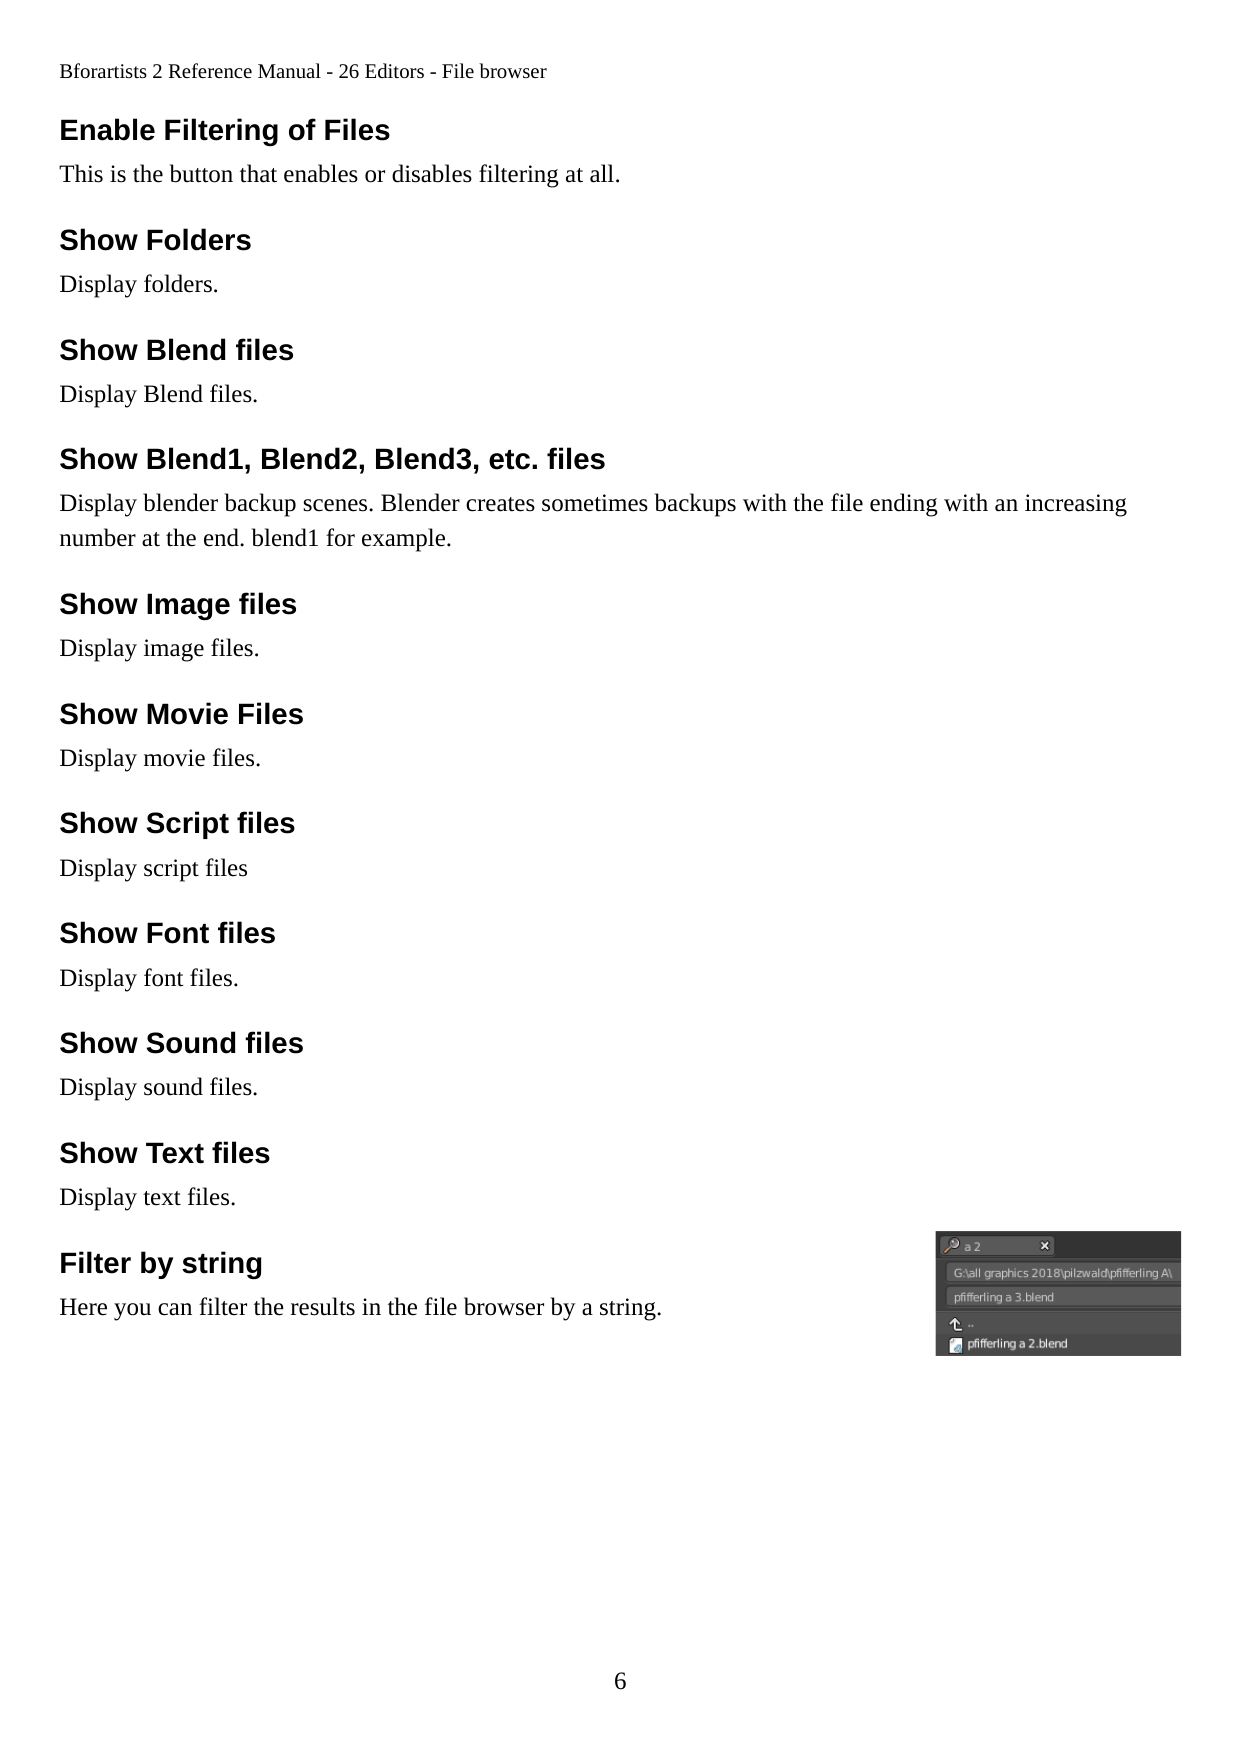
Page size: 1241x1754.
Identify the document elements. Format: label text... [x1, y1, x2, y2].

subtitle Show Text files [59, 1136, 1181, 1170]
text Display folders. [59, 269, 1181, 297]
picture [935, 1231, 1182, 1356]
text Display Blend files. [59, 379, 1181, 407]
subtitle Show Sound files [59, 1026, 1181, 1060]
text Display font files. [59, 963, 1181, 991]
subtitle Show Script files [59, 806, 1181, 840]
subtitle Show Blend1, Blend2, Blend3, etc. files [59, 442, 1181, 476]
text Here you can filter the results in the file browser by a string. [59, 1292, 935, 1321]
subtitle Show Movie Files [59, 697, 1181, 730]
text Display image files. [59, 633, 1181, 662]
text Display blender backup scenes. Blender creates sometimes backups with the file ending with an increasing number at the end. blend1 for example. [59, 488, 1181, 552]
subtitle Filter by string [59, 1246, 935, 1280]
text Display text files. [59, 1182, 1181, 1211]
text Display movie files. [59, 743, 1181, 772]
text This is the button that enables or disables filtering at all. [59, 159, 1181, 188]
text Display sound files. [59, 1072, 1181, 1101]
text Display script files [59, 853, 1181, 881]
subtitle Show Font files [59, 916, 1181, 950]
subtitle Show Image files [59, 587, 1181, 620]
subtitle Show Blend files [59, 332, 1181, 366]
subtitle Show Folders [59, 222, 1181, 256]
subtitle Enable Filtering of Files [59, 113, 1181, 146]
